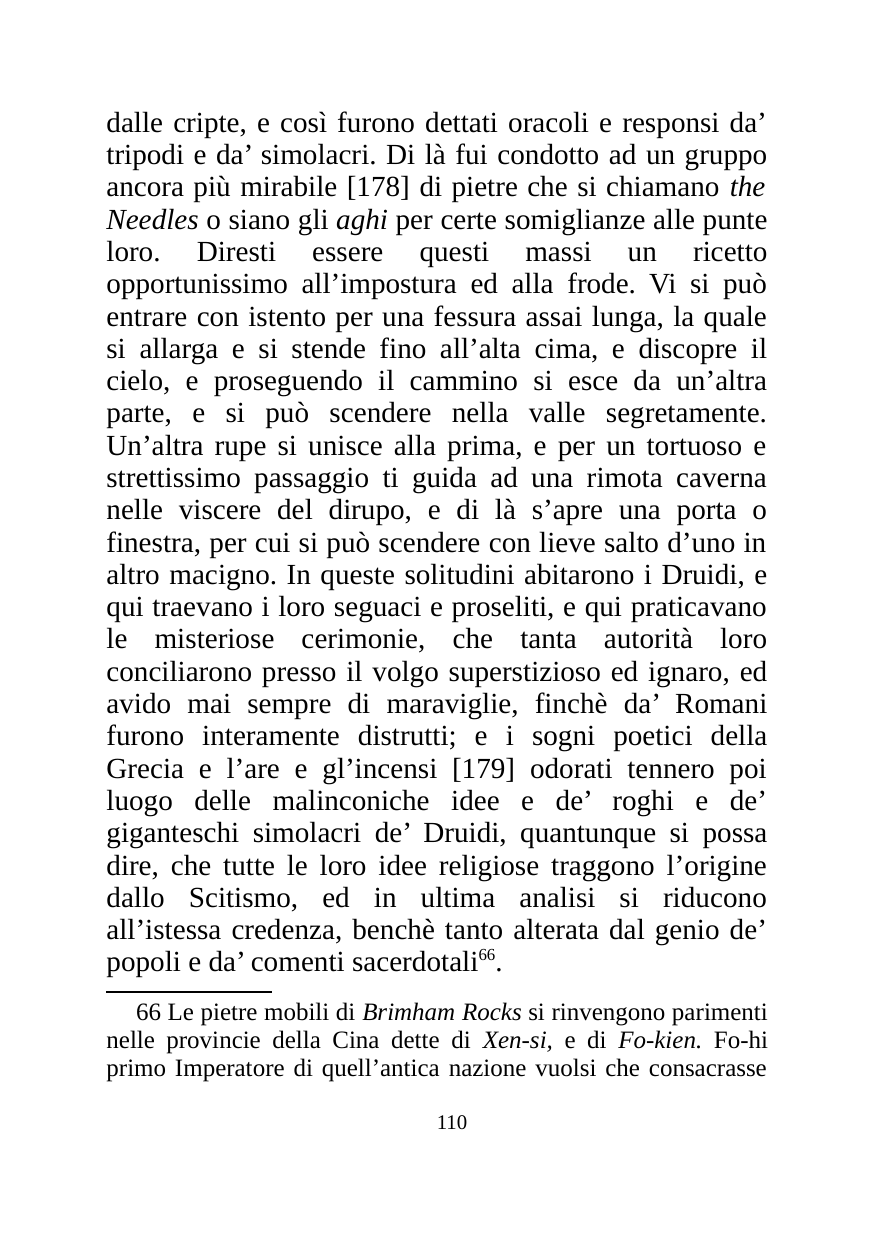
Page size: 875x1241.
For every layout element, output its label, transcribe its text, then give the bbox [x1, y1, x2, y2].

text Le pietre mobili di Brimham Rocks si rinvengono parimenti nelle provincie della Cina dette di Xen-si, e di Fo-kien. Fo-hi primo Imperatore di quell’antica nazione vuolsi che consacrasse [106, 998, 768, 1081]
text dalle cripte, e così furono dettati oracoli e responsi da’ tripodi e da’ simolacri. Di là fui condotto ad un gruppo ancora più mirabile [178] di pietre che si chiamano the Needles o siano gli aghi per certe somiglianze alle punte loro. Diresti essere questi massi un ricetto opportunissimo all’impostura ed alla frode. Vi si può entrare con istento per una fessura assai lunga, la quale si allarga e si stende fino all’alta cima, e discopre il cielo, e proseguendo il cammino si esce da un’altra parte, e si può scendere nella valle segretamente. Un’altra rupe si unisce alla prima, e per un tortuoso e strettissimo passaggio ti guida ad una rimota caverna nelle viscere del dirupo, e di là s’apre una porta o finestra, per cui si può scendere con lieve salto d’uno in altro macigno. In queste solitudini abitarono i Druidi, e qui traevano i loro seguaci e proseliti, e qui praticavano le misteriose cerimonie, che tanta autorità loro conciliarono presso il volgo superstizioso ed ignaro, ed avido mai sempre di maraviglie, finchè da’ Romani furono interamente distrutti; e i sogni poetici della Grecia e l’are e gl’incensi [179] odorati tennero poi luogo delle malinconiche idee e de’ roghi e de’ giganteschi simolacri de’ Druidi, quantunque si possa dire, che tutte le loro idee religiose traggono l’origine dallo Scitismo, ed in ultima analisi si riducono all’istessa credenza, benchè tanto alterata dal genio de’ popoli e da’ comenti sacerdotali. [106, 106, 768, 978]
